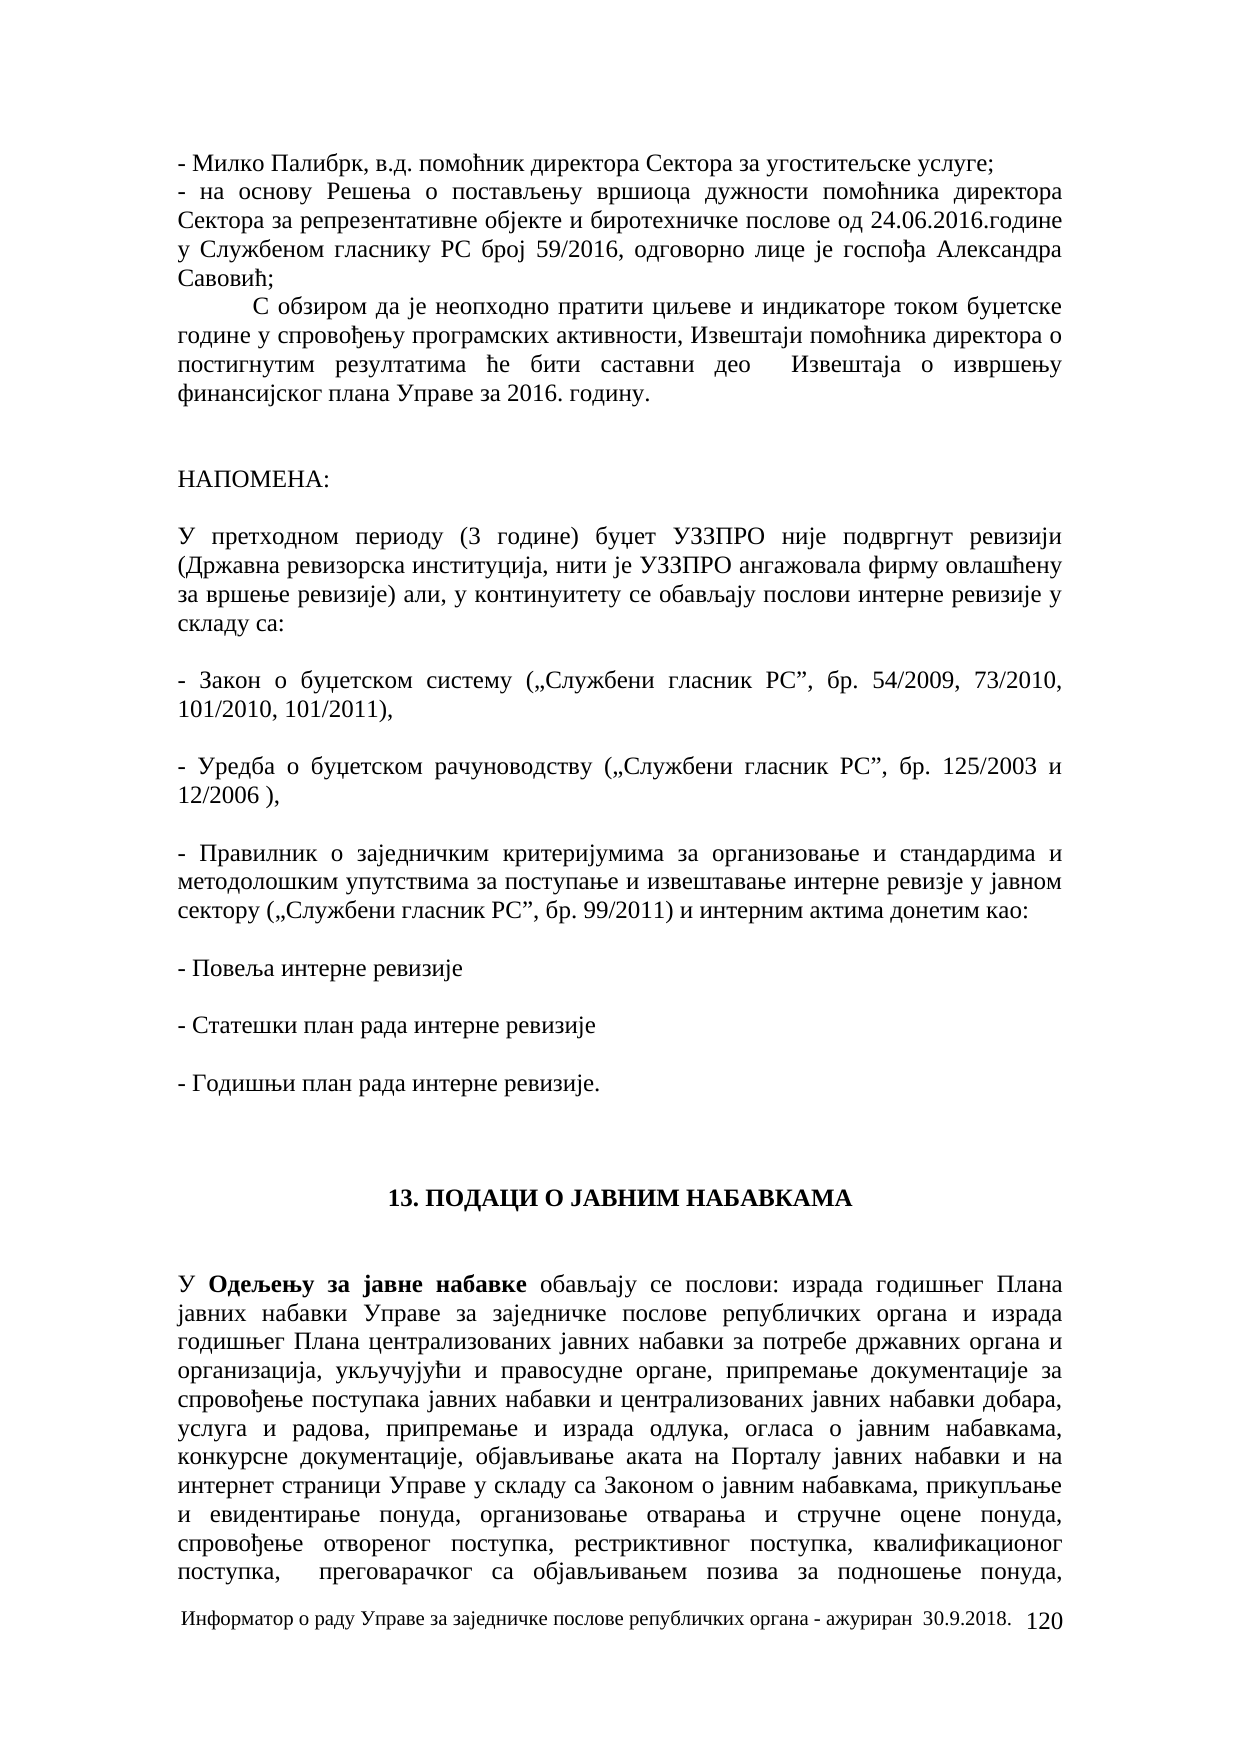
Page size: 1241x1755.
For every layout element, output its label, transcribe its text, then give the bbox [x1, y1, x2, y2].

text НАПОМЕНА: [177, 464, 1063, 493]
text - Правилник о заједничким критеријумима за организовање и стандардима и методолошким упутствима за поступање и извештавање интерне ревизје у јавном сектору („Службени гласник РС”, бр. 99/2011) и интерним актима донетим као: [177, 838, 1063, 924]
text - Годишњи план рада интерне ревизије. [177, 1068, 1063, 1096]
text У претходном периоду (3 године) буџет УЗЗПРО није подвргнут ревизији (Државна ревизорска институција, нити је УЗЗПРО ангажовала фирму овлашћену за вршење ревизије) али, у континуитету се обављају послови интерне ревизије у складу са: [177, 521, 1063, 636]
text - Милко Палибрк, в.д. помоћник директора Сектора за угоститељске услуге; [177, 148, 1063, 176]
text У Одељењу за јавне набавке обављају се послови: израда годишњег Плана јавних набавки Управе за заједничке послове републичких органа и израда годишњег Плана централизованих јавних набавки за потребе државних органа и организација, укључујући и правосудне органе, припремање документације за спровођење поступака јавних набавки и централизованих јавних набавки добара, услуга и радова, припремање и израда одлука, огласа о јавним набавкама, конкурсне документације, објављивање аката на Порталу јавних набавки и на интернет страници Управе у складу са Законом о јавним набавкама, прикупљање и евидентирање понуда, организовање отварања и стручне оцене понуда, спровођење отвореног поступка, рестриктивног поступка, квалификационог поступка, преговарачког са објављивањем позива за подношење понуда, [177, 1269, 1063, 1585]
text - Повеља интерне ревизије [177, 953, 1063, 981]
text С обзиром да је неопходно пратити циљеве и индикаторе током буџетске године у спровођењу програмских активности, Извештаји помоћника директора о постигнутим резултатима ће бити саставни део Извештаја о извршењу финансијског плана Управе за 2016. годину. [177, 291, 1063, 406]
text - Уредба о буџетском рачуноводству („Службени гласник РС”, бр. 125/2003 и 12/2006 ), [177, 751, 1063, 809]
text - Закон о буџетском систему („Службени гласник РС”, бр. 54/2009, 73/2010, 101/2010, 101/2011), [177, 665, 1063, 723]
text - на основу Решења о постављењу вршиоца дужности помоћника директора Сектора за репрезентативне објекте и биротехничке послове од 24.06.2016.године у Службеном гласнику РС број 59/2016, одговорно лице је госпођа Александра Савовић; [177, 176, 1063, 291]
text - Статешки план рада интерне ревизије [177, 1010, 1063, 1039]
text 13. ПОДАЦИ О ЈАВНИМ НАБАВКАМА [177, 1183, 1063, 1211]
